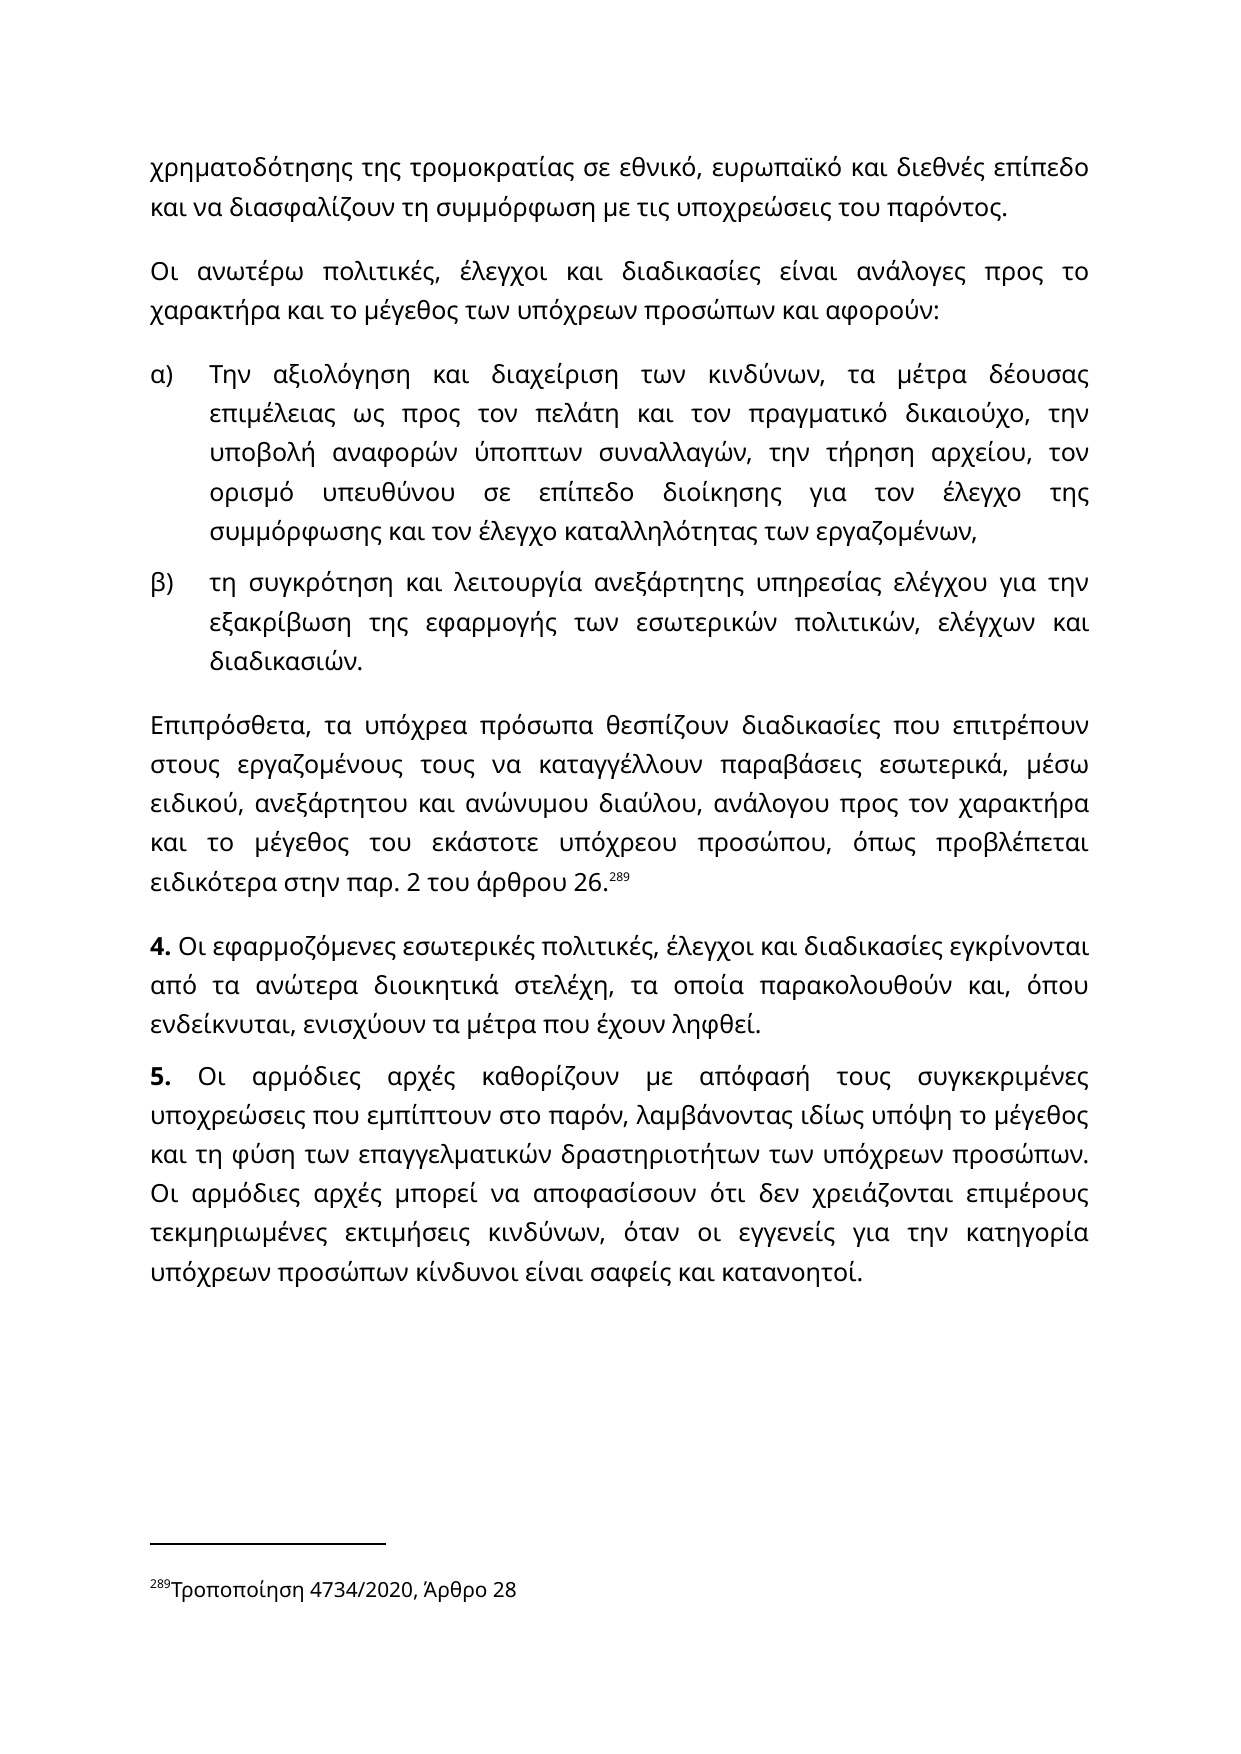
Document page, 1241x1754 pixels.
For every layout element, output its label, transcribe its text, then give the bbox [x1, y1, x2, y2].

list α) Την αξιολόγηση και διαχείριση των κινδύνων, τα μέτρα δέουσας επιμέλειας ως προς τον πελάτη και τον πραγματικό δικαιούχο, την υποβολή αναφορών ύποπτων συναλλαγών, την τήρηση αρχείου, τον ορισμό υπευθύνου σε επίπεδο διοίκησης για τον έλεγχο της συμμόρφωσης και τον έλεγχο καταλληλότητας των εργαζομένων, [150, 357, 1090, 547]
text Οι ανωτέρω πολιτικές, έλεγχοι και διαδικασίες είναι ανάλογες προς το χαρακτήρα και το μέγεθος των υπόχρεων προσώπων και αφορούν: [150, 253, 1090, 327]
text 5. Οι αρμόδιες αρχές καθορίζουν με απόφασή τους συγκεκριμένες υποχρεώσεις που εμπίπτουν στο παρόν, λαμβάνοντας ιδίως υπόψη το μέγεθος και τη φύση των επαγγελματικών δραστηριοτήτων των υπόχρεων προσώπων. Οι αρμόδιες αρχές μπορεί να αποφασίσουν ότι δεν χρειάζονται επιμέρους τεκμηριωμένες εκτιμήσεις κινδύνων, όταν οι εγγενείς για την κατηγορία υπόχρεων προσώπων κίνδυνοι είναι σαφείς και κατανοητοί. [150, 1058, 1090, 1288]
text Επιπρόσθετα, τα υπόχρεα πρόσωπα θεσπίζουν διαδικασίες που επιτρέπουν στους εργαζομένους τους να καταγγέλλουν παραβάσεις εσωτερικά, μέσω ειδικού, ανεξάρτητου και ανώνυμου διαύλου, ανάλογου προς τον χαρακτήρα και το μέγεθος του εκάστοτε υπόχρεου προσώπου, όπως προβλέπεται ειδικότερα στην παρ. 2 του άρθρου 26. [150, 707, 1090, 898]
text Τροποποίηση 4734/2020, Άρθρο 28 [150, 1576, 1090, 1604]
text 4. Οι εφαρμοζόμενες εσωτερικές πολιτικές, έλεγχοι και διαδικασίες εγκρίνονται από τα ανώτερα διοικητικά στελέχη, τα οποία παρακολουθούν και, όπου ενδείκνυται, ενισχύουν τα μέτρα που έχουν ληφθεί. [150, 928, 1090, 1041]
list β) τη συγκρότηση και λειτουργία ανεξάρτητης υπηρεσίας ελέγχου για την εξακρίβωση της εφαρμογής των εσωτερικών πολιτικών, ελέγχων και διαδικασιών. [150, 565, 1090, 677]
text χρηματοδότησης της τρομοκρατίας σε εθνικό, ευρωπαϊκό και διεθνές επίπεδο και να διασφαλίζουν τη συμμόρφωση με τις υποχρεώσεις του παρόντος. [150, 150, 1090, 223]
